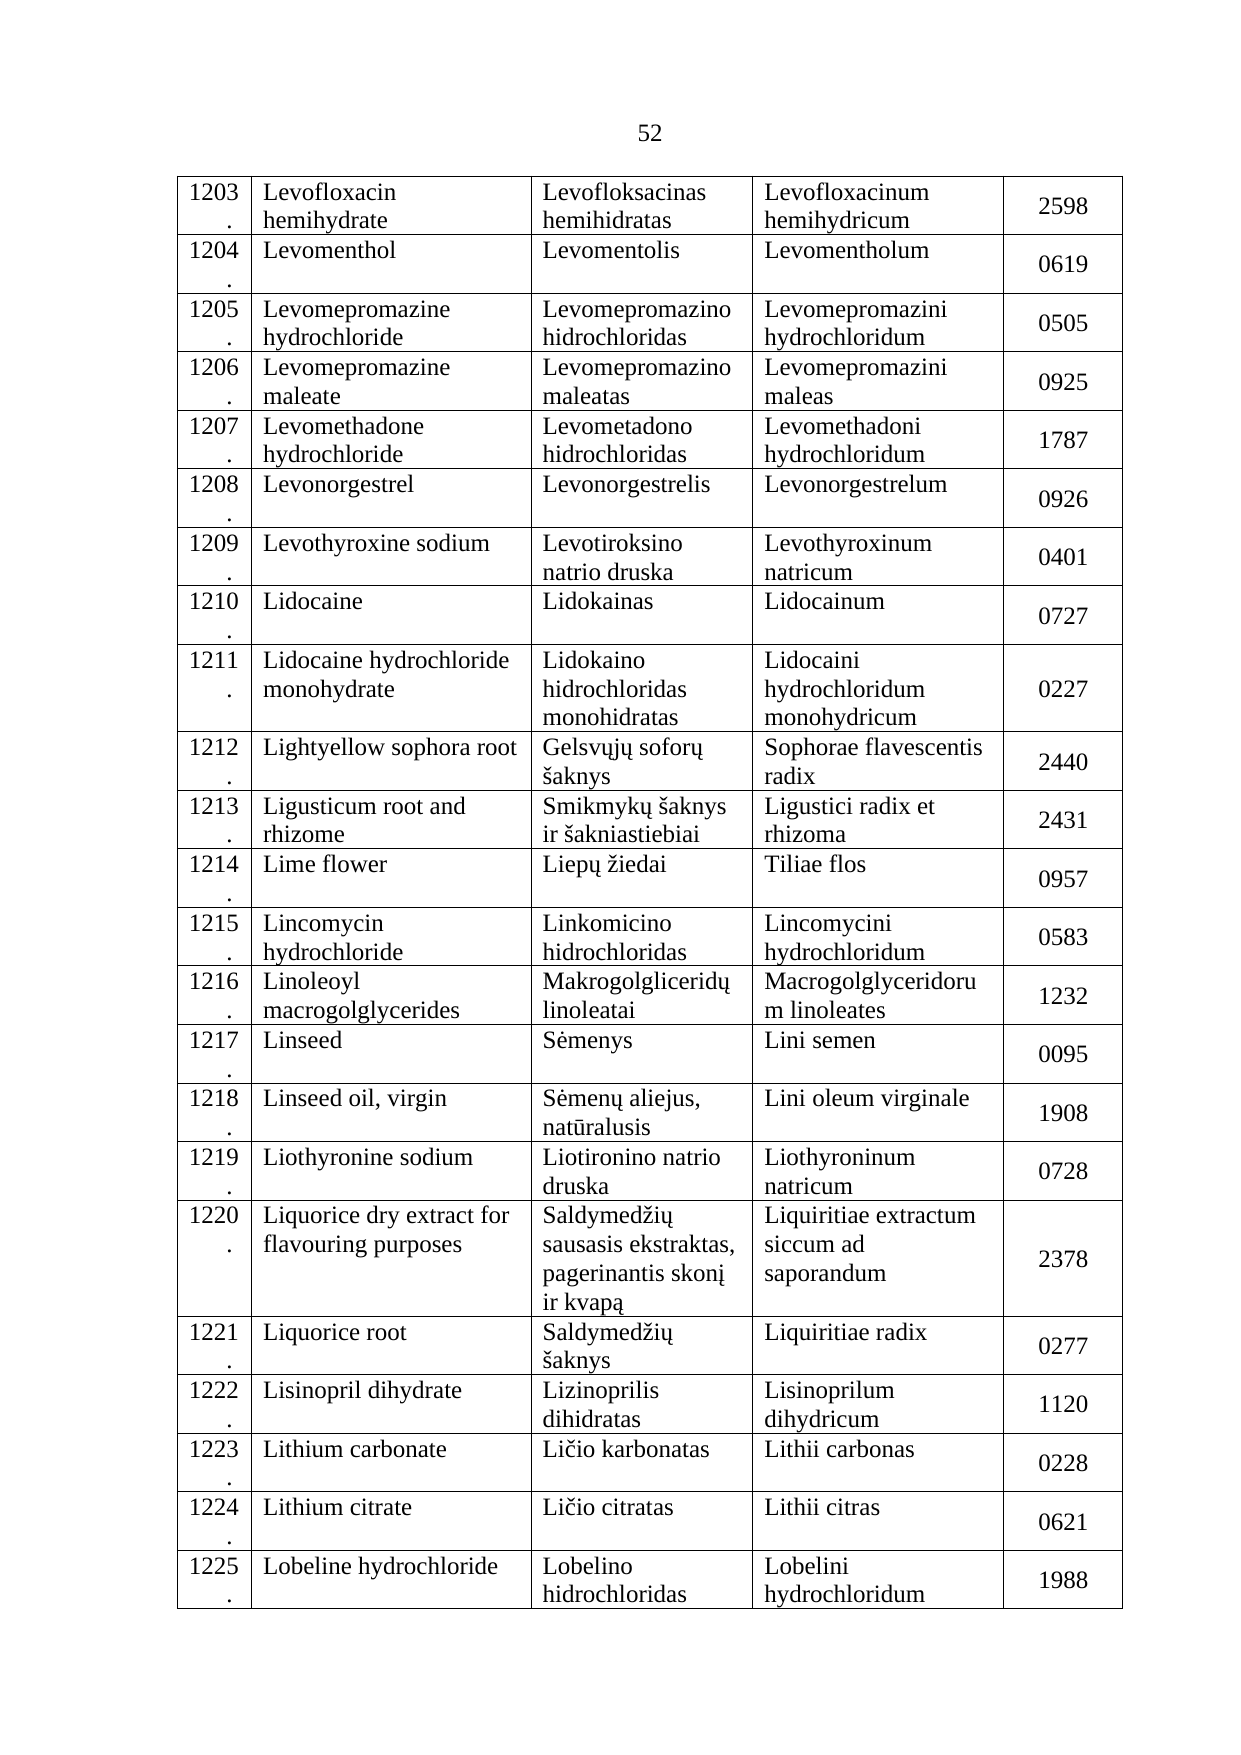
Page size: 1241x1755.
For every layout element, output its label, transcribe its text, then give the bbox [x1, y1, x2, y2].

table_cell 1219. [178, 1142, 251, 1199]
table_cell Lithii citras [753, 1492, 1003, 1550]
table_cell Levomepromazine hydrochloride [252, 294, 531, 351]
table_cell Levothyroxinum natricum [753, 528, 1003, 585]
table_cell 1204. [178, 235, 251, 293]
table_cell 1223. [178, 1434, 251, 1491]
table_cell 2440 [1004, 732, 1122, 790]
table_cell Lidokaino hidrochloridas monohidratas [532, 645, 752, 731]
table_cell Levofloksacinas hemihidratas [532, 177, 752, 234]
table_cell 2378 [1004, 1201, 1122, 1316]
table_cell Lidokainas [532, 586, 752, 644]
table_cell 1205. [178, 294, 251, 351]
table_cell Ligustici radix et rhizoma [753, 791, 1003, 848]
table_cell Lincomycin hydrochloride [252, 908, 531, 965]
table_cell 1232 [1004, 966, 1122, 1024]
table_cell Lidocaine [252, 586, 531, 644]
table_cell Makrogolgliceridų linoleatai [532, 966, 752, 1024]
table_cell Liothyronine sodium [252, 1142, 531, 1199]
table_cell Linoleoyl macrogolglycerides [252, 966, 531, 1024]
table_cell 1216. [178, 966, 251, 1024]
table_cell Lightyellow sophora root [252, 732, 531, 790]
table_cell Lini oleum virginale [753, 1084, 1003, 1141]
table_cell Lini semen [753, 1025, 1003, 1082]
table_cell 1210. [178, 586, 251, 644]
table_cell 0227 [1004, 645, 1122, 731]
table_cell Linseed oil, virgin [252, 1084, 531, 1141]
table_cell Levomentholum [753, 235, 1003, 293]
table_cell 0926 [1004, 469, 1122, 527]
table_cell Lisinopril dihydrate [252, 1375, 531, 1433]
table_cell Lizinoprilis dihidratas [532, 1375, 752, 1433]
table_cell Liquiritiae radix [753, 1317, 1003, 1374]
table_cell Sėmenų aliejus, natūralusis [532, 1084, 752, 1141]
table_cell 0925 [1004, 352, 1122, 410]
table_cell Levomenthol [252, 235, 531, 293]
table_cell 0957 [1004, 849, 1122, 907]
table_cell Levomepromazine maleate [252, 352, 531, 410]
table_cell Saldymedžių sausasis ekstraktas, pagerinantis skonį ir kvapą [532, 1201, 752, 1316]
table_cell Liotironino natrio druska [532, 1142, 752, 1199]
table_cell Levomepromazini maleas [753, 352, 1003, 410]
table_cell Levomentolis [532, 235, 752, 293]
table_cell Levomepromazini hydrochloridum [753, 294, 1003, 351]
table_cell Ligusticum root and rhizome [252, 791, 531, 848]
table_cell Levofloxacin hemihydrate [252, 177, 531, 234]
table_cell Tiliae flos [753, 849, 1003, 907]
table_cell 1212. [178, 732, 251, 790]
table_cell 1225. [178, 1551, 251, 1608]
table_cell Linkomicino hidrochloridas [532, 908, 752, 965]
table_cell 0621 [1004, 1492, 1122, 1550]
table_cell Lithii carbonas [753, 1434, 1003, 1491]
table_cell 1220. [178, 1201, 251, 1316]
table_cell Liquorice dry extract for flavouring purposes [252, 1201, 531, 1316]
table_cell 0727 [1004, 586, 1122, 644]
table_cell Macrogolglyceridorum linoleates [753, 966, 1003, 1024]
table_cell 0619 [1004, 235, 1122, 293]
table_cell Lisinoprilum dihydricum [753, 1375, 1003, 1433]
table_cell Lidocainum [753, 586, 1003, 644]
table_cell Linseed [252, 1025, 531, 1082]
table_cell Lincomycini hydrochloridum [753, 908, 1003, 965]
table_cell 1208. [178, 469, 251, 527]
table_cell 1206. [178, 352, 251, 410]
table_cell Levonorgestrel [252, 469, 531, 527]
table_cell Levometadono hidrochloridas [532, 411, 752, 468]
table_cell Levonorgestrelis [532, 469, 752, 527]
table_cell Levotiroksino natrio druska [532, 528, 752, 585]
table_cell 0583 [1004, 908, 1122, 965]
table_cell Gelsvųjų soforų šaknys [532, 732, 752, 790]
table_cell 1209. [178, 528, 251, 585]
table_cell Lobeline hydrochloride [252, 1551, 531, 1608]
table_cell Lobelini hydrochloridum [753, 1551, 1003, 1608]
table_cell Liquiritiae extractum siccum ad saporandum [753, 1201, 1003, 1316]
table_cell 1214. [178, 849, 251, 907]
table_cell Levofloxacinum hemihydricum [753, 177, 1003, 234]
table_cell 1213. [178, 791, 251, 848]
table_cell 0277 [1004, 1317, 1122, 1374]
table_cell Lidocaine hydrochloride monohydrate [252, 645, 531, 731]
table_cell 2431 [1004, 791, 1122, 848]
table_cell Smikmykų šaknys ir šakniastiebiai [532, 791, 752, 848]
table_cell Lime flower [252, 849, 531, 907]
table_cell Saldymedžių šaknys [532, 1317, 752, 1374]
table_cell Sophorae flavescentis radix [753, 732, 1003, 790]
table_cell 0728 [1004, 1142, 1122, 1199]
table_cell 1218. [178, 1084, 251, 1141]
table_cell Levomepromazino maleatas [532, 352, 752, 410]
table_cell Liepų žiedai [532, 849, 752, 907]
table_cell Ličio karbonatas [532, 1434, 752, 1491]
table_cell 1120 [1004, 1375, 1122, 1433]
table_cell Lithium citrate [252, 1492, 531, 1550]
table_cell Levothyroxine sodium [252, 528, 531, 585]
table_cell Levomethadone hydrochloride [252, 411, 531, 468]
table_cell 1217. [178, 1025, 251, 1082]
table_cell 1222. [178, 1375, 251, 1433]
table_cell 2598 [1004, 177, 1122, 234]
table_cell Levomepromazino hidrochloridas [532, 294, 752, 351]
table_cell Liquorice root [252, 1317, 531, 1374]
table_cell 1215. [178, 908, 251, 965]
table_cell 0505 [1004, 294, 1122, 351]
table_cell 1211. [178, 645, 251, 731]
table_cell 1224. [178, 1492, 251, 1550]
table_cell 1787 [1004, 411, 1122, 468]
table_cell Sėmenys [532, 1025, 752, 1082]
table_cell 1221. [178, 1317, 251, 1374]
table_cell 0401 [1004, 528, 1122, 585]
table_cell 1988 [1004, 1551, 1122, 1608]
table_cell 0228 [1004, 1434, 1122, 1491]
table_cell Levomethadoni hydrochloridum [753, 411, 1003, 468]
table_cell Lithium carbonate [252, 1434, 531, 1491]
table_cell Lidocaini hydrochloridum monohydricum [753, 645, 1003, 731]
table_cell 1203. [178, 177, 251, 234]
table_cell Levonorgestrelum [753, 469, 1003, 527]
table_cell Lobelino hidrochloridas [532, 1551, 752, 1608]
table_cell 0095 [1004, 1025, 1122, 1082]
table_cell 1207. [178, 411, 251, 468]
table_cell Liothyroninum natricum [753, 1142, 1003, 1199]
table_cell Ličio citratas [532, 1492, 752, 1550]
table_cell 1908 [1004, 1084, 1122, 1141]
